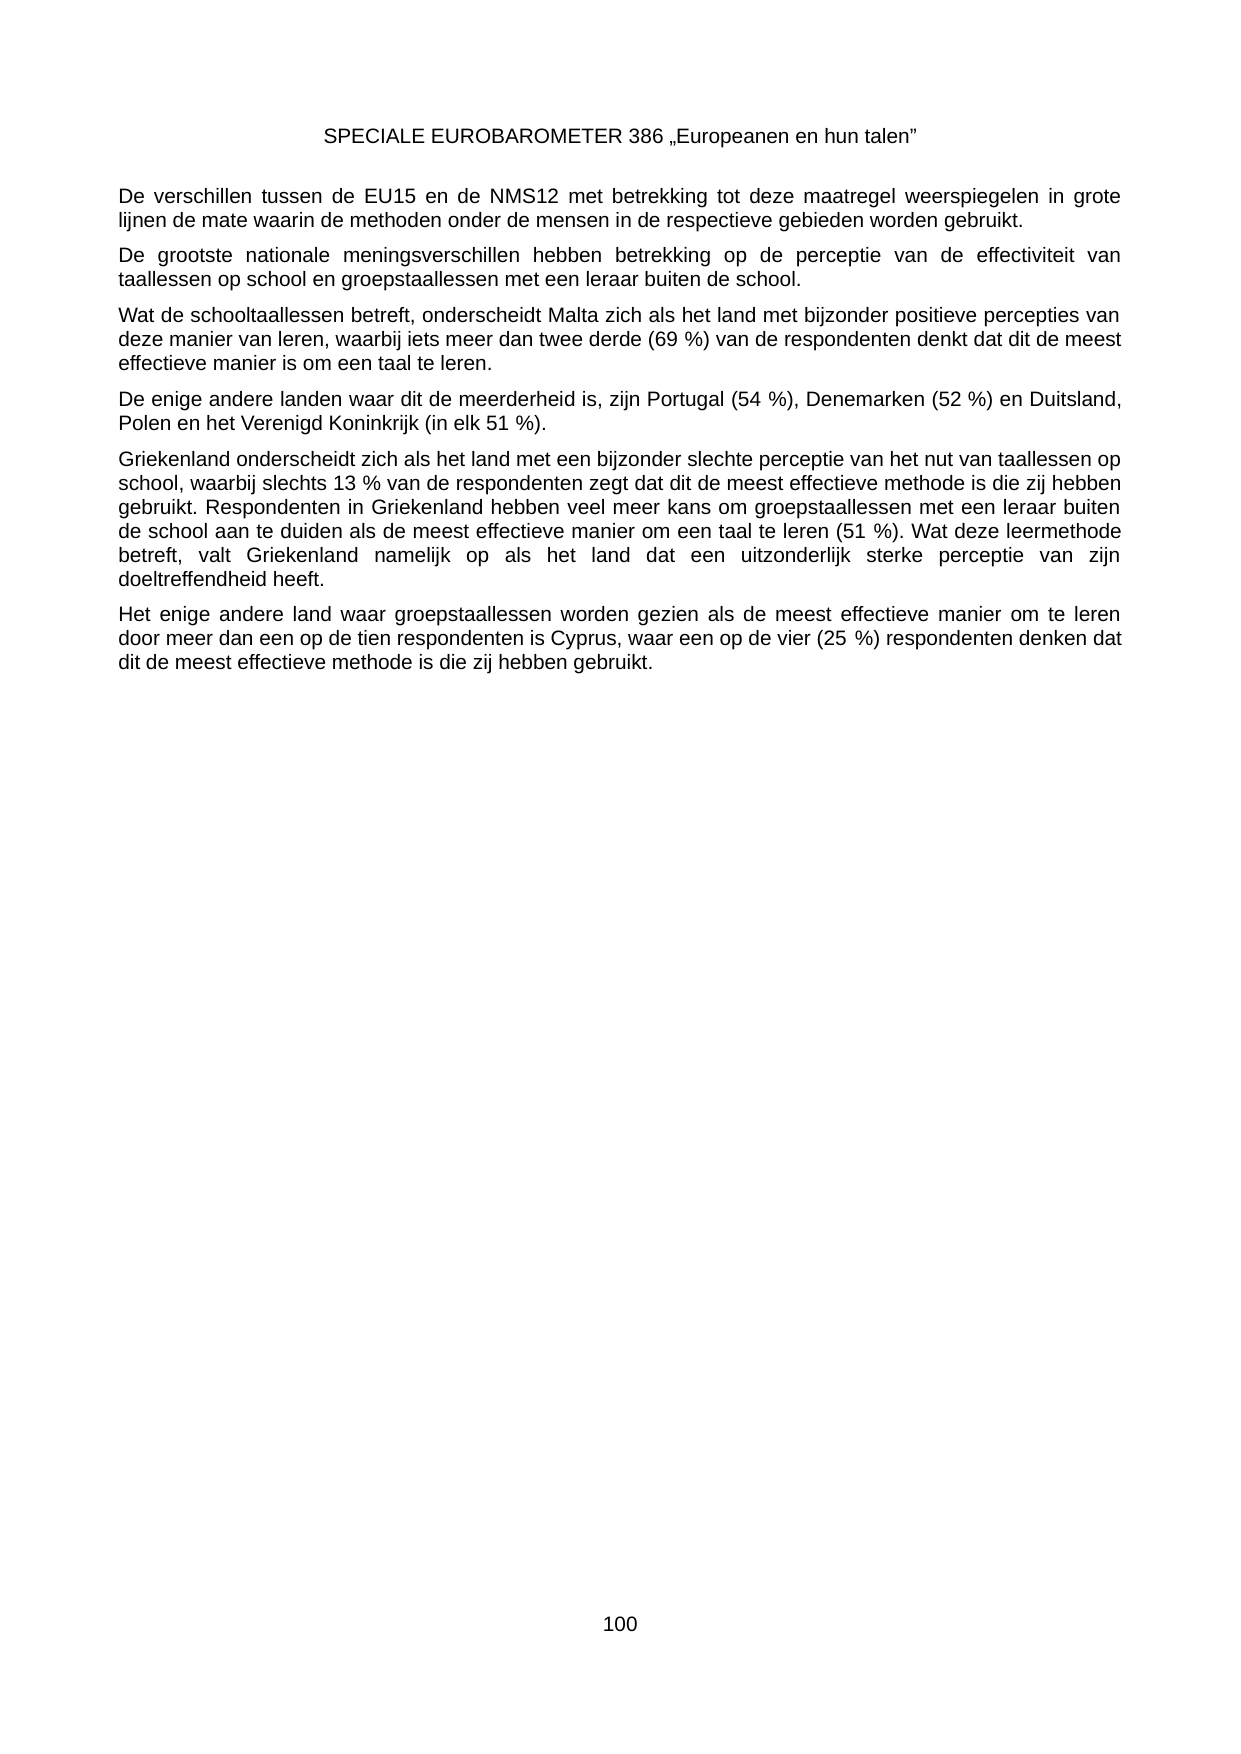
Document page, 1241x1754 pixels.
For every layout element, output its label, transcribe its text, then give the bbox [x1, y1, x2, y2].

text Wat de schooltaallessen betreft, onderscheidt Malta zich als het land met bijzonder positieve percepties van deze manier van leren, waarbij iets meer dan twee derde (69 %) van de respondenten denkt dat dit de meest effectieve manier is om een taal te leren. [118, 303, 1122, 375]
text Het enige andere land waar groepstaallessen worden gezien als de meest effectieve manier om te leren door meer dan een op de tien respondenten is Cyprus, waar een op de vier (25 %) respondenten denken dat dit de meest effectieve methode is die zij hebben gebruikt. [118, 602, 1122, 674]
text Griekenland onderscheidt zich als het land met een bijzonder slechte perceptie van het nut van taallessen op school, waarbij slechts 13 % van de respondenten zegt dat dit de meest effectieve methode is die zij hebben gebruikt. Respondenten in Griekenland hebben veel meer kans om groepstaallessen met een leraar buiten de school aan te duiden als de meest effectieve manier om een taal te leren (51 %). Wat deze leermethode betreft, valt Griekenland namelijk op als het land dat een uitzonderlijk sterke perceptie van zijn doeltreffendheid heeft. [118, 447, 1122, 590]
text De verschillen tussen de EU15 en de NMS12 met betrekking tot deze maatregel weerspiegelen in grote lijnen de mate waarin de methoden onder de mensen in de respectieve gebieden worden gebruikt. [118, 183, 1122, 231]
text De enige andere landen waar dit de meerderheid is, zijn Portugal (54 %), Denemarken (52 %) en Duitsland, Polen en het Verenigd Koninkrijk (in elk 51 %). [118, 387, 1122, 435]
text De grootste nationale meningsverschillen hebben betrekking op de perceptie van de effectiviteit van taallessen op school en groepstaallessen met een leraar buiten de school. [118, 243, 1122, 291]
